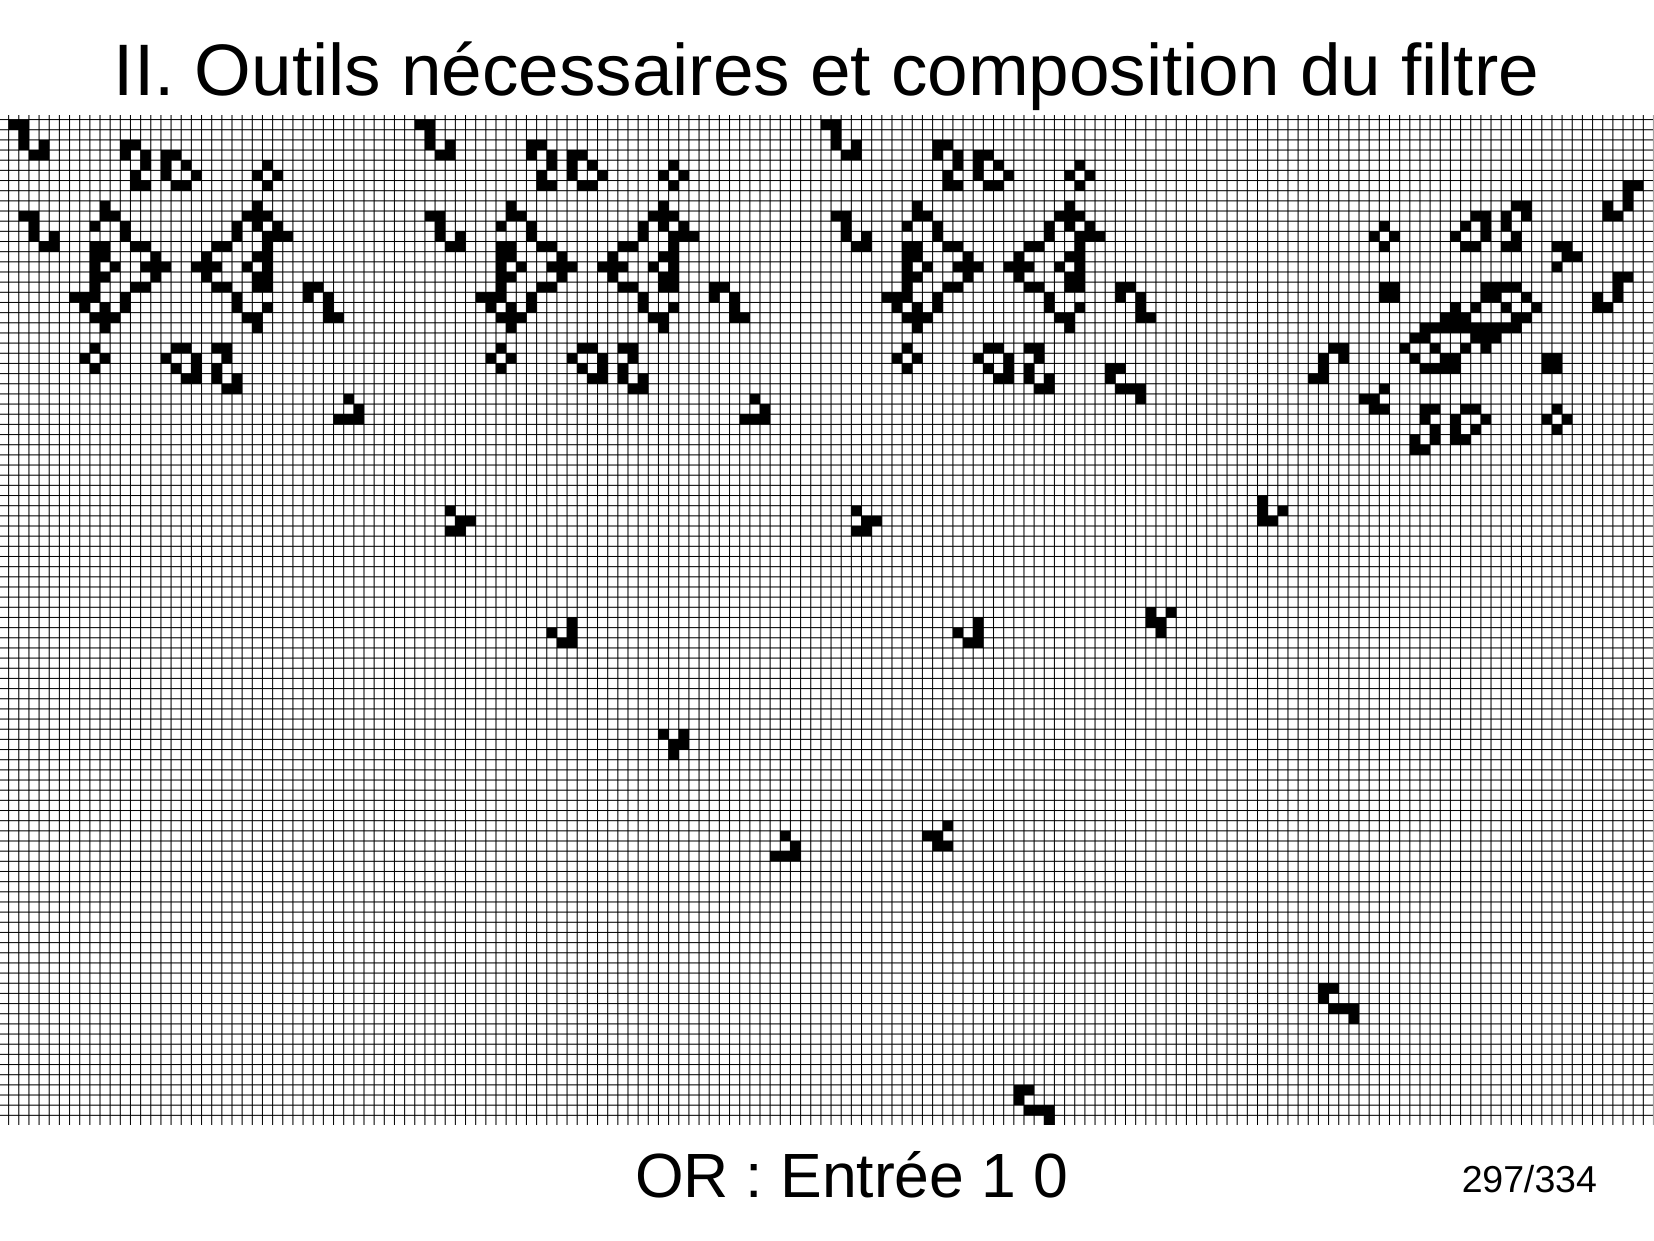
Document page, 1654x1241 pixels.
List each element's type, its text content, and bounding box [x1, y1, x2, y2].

text_box OR : Entrée 1 0 [620, 1133, 1084, 1219]
text_box <number>/334 [1447, 1151, 1654, 1209]
picture [0, 115, 1654, 1125]
title II. Outils nécessaires et composition du filtre [82, 0, 1572, 174]
